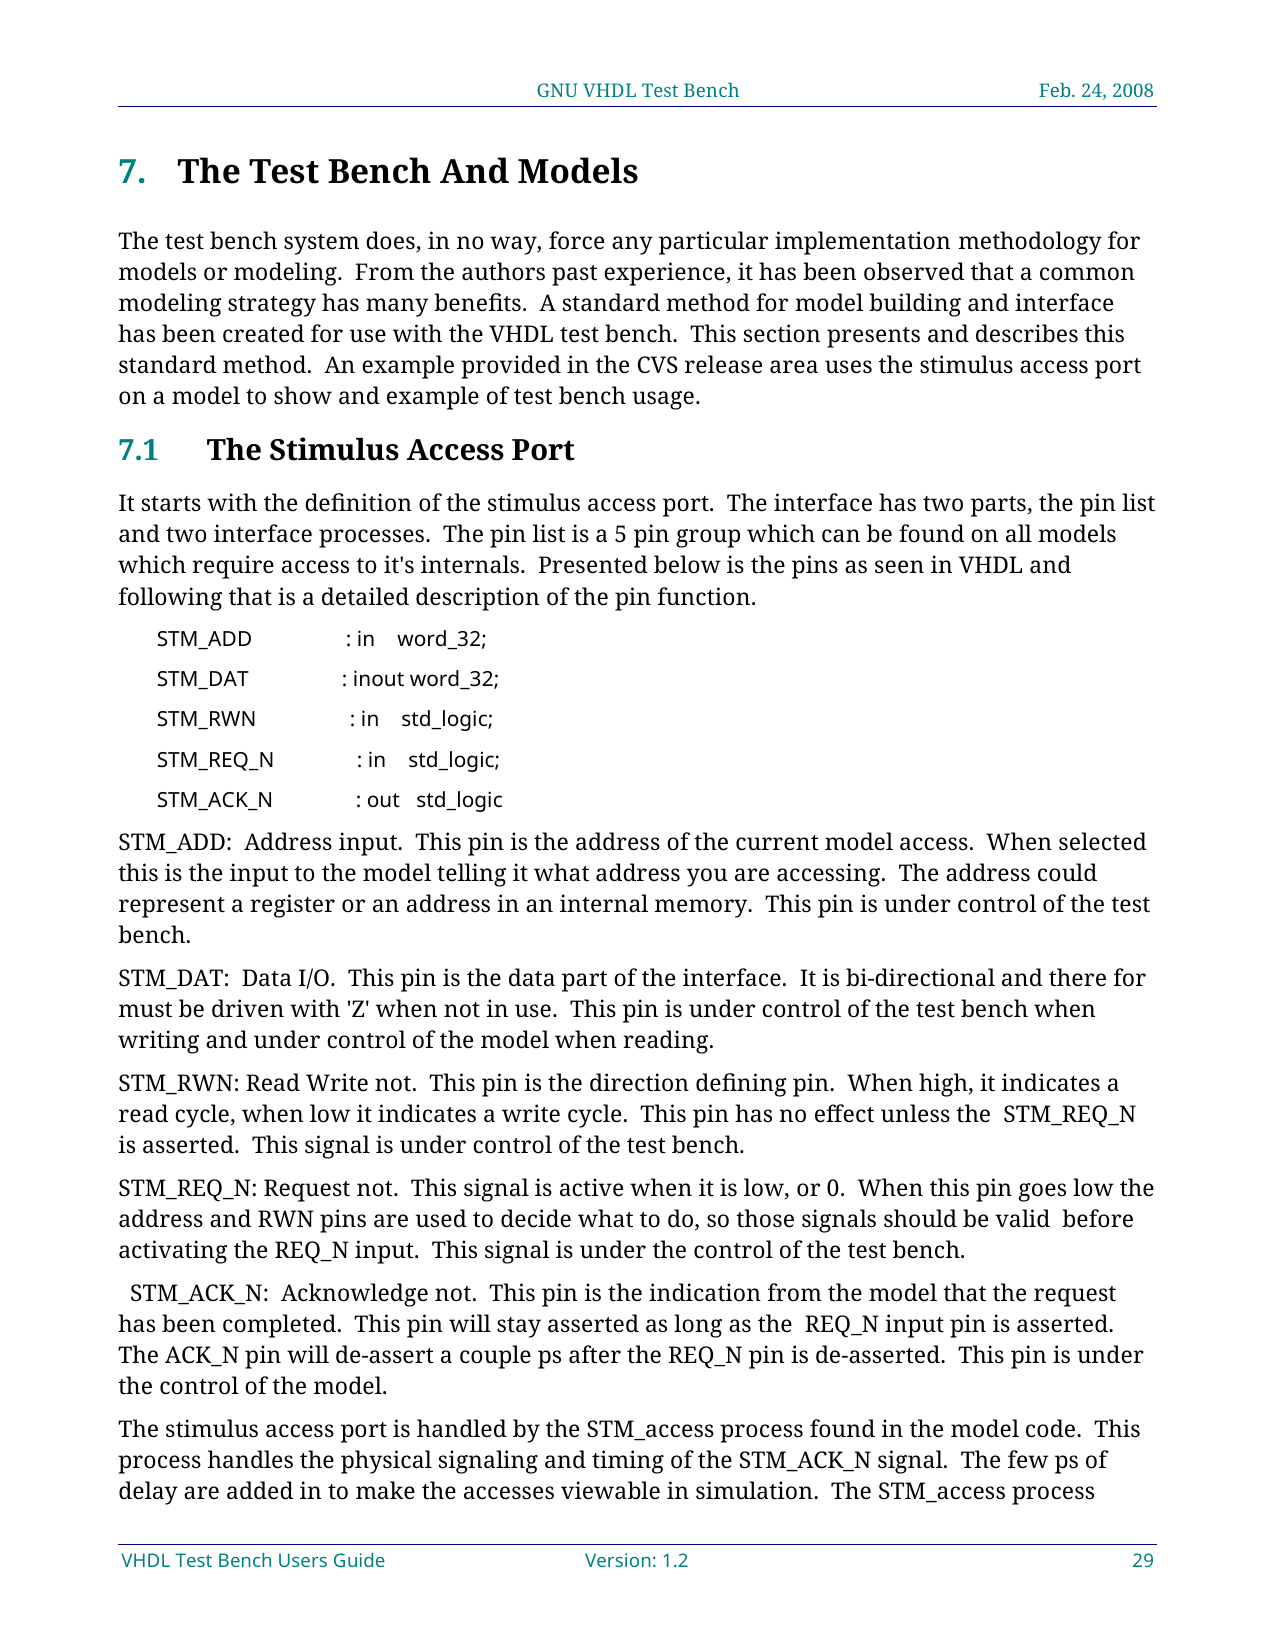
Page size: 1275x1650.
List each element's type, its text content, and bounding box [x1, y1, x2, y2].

text STM_ADD: Address input. This pin is the address of the current model access. When selected this is the input to the model telling it what address you are accessing. The address could represent a register or an address in an internal memory. This pin is under control of the test bench. [118, 826, 1157, 950]
subtitle The Stimulus Access Port [118, 429, 1157, 469]
text STM_RWN : in std_logic; [118, 704, 1157, 733]
text STM_ADD : in word_32; [118, 623, 1157, 652]
text STM_REQ_N: Request not. This signal is active when it is low, or 0. When this pin goes low the address and RWN pins are used to decide what to do, so those signals should be valid before activating the REQ_N input. This signal is under the control of the test bench. [118, 1172, 1157, 1265]
text The test bench system does, in no way, force any particular implementation methodology for models or modeling. From the authors past experience, it has been observed that a common modeling strategy has many benefits. A standard method for model building and interface has been created for use with the VHDL test bench. This section presents and describes this standard method. An example provided in the CVS release area uses the stimulus access port on a model to show and example of test bench usage. [118, 225, 1157, 411]
text STM_RWN: Read Write not. This pin is the direction defining pin. When high, it indicates a read cycle, when low it indicates a write cycle. This pin has no effect unless the STM_REQ_N is asserted. This signal is under control of the test bench. [118, 1067, 1157, 1160]
text STM_DAT : inout word_32; [118, 664, 1157, 692]
text STM_ACK_N: Acknowledge not. This pin is the indication from the model that the request has been completed. This pin will stay asserted as long as the REQ_N input pin is asserted. The ACK_N pin will de-assert a couple ps after the REQ_N pin is de-asserted. This pin is under the control of the model. [118, 1277, 1157, 1401]
subtitle The test Bench and Models [118, 148, 1157, 194]
text STM_ACK_N : out std_logic [118, 785, 1157, 814]
text The stimulus access port is handled by the STM_access process found in the model code. This process handles the physical signaling and timing of the STM_ACK_N signal. The few ps of delay are added in to make the accesses viewable in simulation. The STM_access process [118, 1413, 1157, 1506]
text STM_DAT: Data I/O. This pin is the data part of the interface. It is bi-directional and there for must be driven with 'Z' when not in use. This pin is under control of the test bench when writing and under control of the model when reading. [118, 962, 1157, 1055]
text STM_REQ_N : in std_logic; [118, 745, 1157, 773]
text It starts with the definition of the stimulus access port. The interface has two parts, the pin list and two interface processes. The pin list is a 5 pin group which can be found on all models which require access to it's internals. Presented below is the pins as seen in VHDL and following that is a detailed description of the pin function. [118, 487, 1157, 612]
